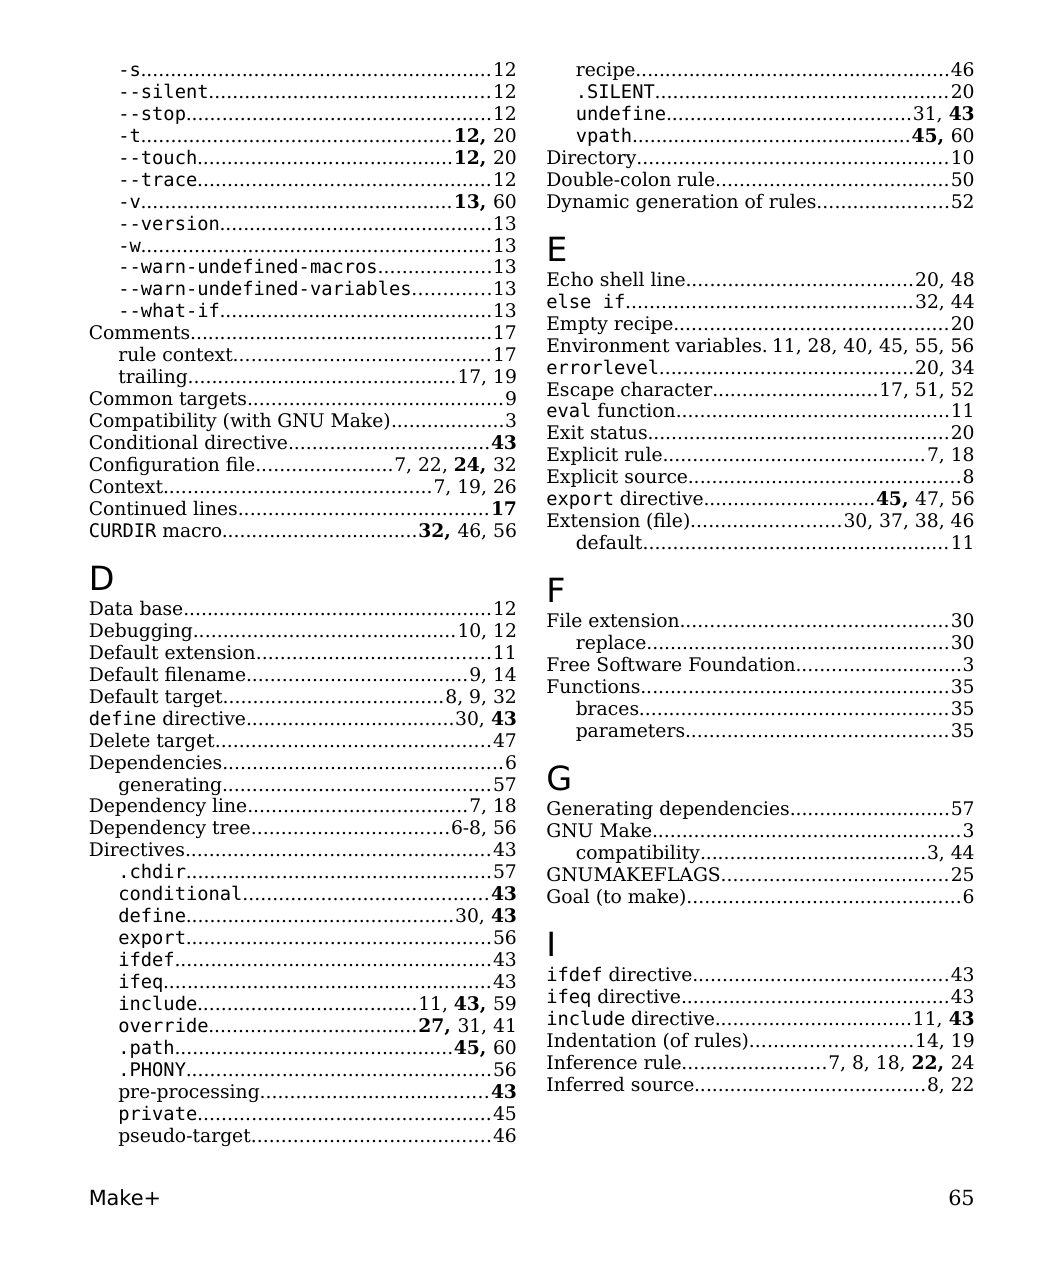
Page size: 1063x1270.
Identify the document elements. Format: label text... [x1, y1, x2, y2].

text Data base 12 [88, 598, 517, 620]
text include directive 11, 43 [546, 1008, 974, 1030]
text Indentation (of rules) 14, 19 [546, 1030, 974, 1052]
text -w 13 [118, 235, 517, 257]
text define 30, 43 [118, 905, 517, 927]
text F [546, 571, 974, 610]
text Dependencies 6 [88, 752, 517, 773]
text Double-colon rule 50 [546, 169, 974, 191]
text Functions 35 [546, 676, 974, 698]
text Context 7, 19, 26 [88, 476, 517, 498]
text errorlevel 20, 34 [546, 357, 974, 378]
text Default filename 9, 14 [88, 664, 517, 686]
text Explicit source 8 [546, 466, 974, 488]
text --touch 12, 20 [118, 147, 517, 169]
text export directive 45, 47, 56 [546, 488, 974, 510]
text default 11 [576, 532, 974, 554]
text ifeq directive 43 [546, 986, 974, 1008]
text File extension 30 [546, 610, 974, 632]
text G [546, 759, 974, 798]
text --silent 12 [118, 81, 517, 103]
text -v 13, 60 [118, 191, 517, 213]
text Explicit rule 7, 18 [546, 444, 974, 466]
text Configuration file 7, 22, 24, 32 [88, 454, 517, 476]
text define directive 30, 43 [88, 708, 517, 730]
text vpath 45, 60 [576, 125, 974, 147]
text --what-if 13 [118, 300, 517, 322]
text D [88, 559, 517, 598]
text Default extension 11 [88, 642, 517, 664]
text Common targets 9 [88, 388, 517, 410]
text Debugging 10, 12 [88, 620, 517, 642]
text include 11, 43, 59 [118, 993, 517, 1015]
text Goal (to make) 6 [546, 886, 974, 907]
text Exit status 20 [546, 422, 974, 444]
text -t 12, 20 [118, 125, 517, 147]
text Dynamic generation of rules 52 [546, 191, 974, 213]
text generating 57 [118, 773, 517, 795]
text pre-processing 43 [118, 1081, 517, 1103]
text Delete target 47 [88, 730, 517, 752]
text --version 13 [118, 213, 517, 235]
text .chdir 57 [118, 861, 517, 883]
text parameters 35 [576, 720, 974, 742]
text Inferred source 8, 22 [546, 1074, 974, 1096]
text pseudo-target 46 [118, 1125, 517, 1147]
text Inference rule 7, 8, 18, 22, 24 [546, 1052, 974, 1074]
text ifdef directive 43 [546, 964, 974, 986]
text else if 32, 44 [546, 291, 974, 313]
text trailing 17, 19 [118, 366, 517, 388]
text --warn-undefined-macros 13 [118, 257, 517, 278]
text Comments 17 [88, 322, 517, 344]
text Echo shell line 20, 48 [546, 269, 974, 291]
text GNU Make 3 [546, 820, 974, 842]
text rule context 17 [118, 344, 517, 366]
text --warn-undefined-variables 13 [118, 278, 517, 300]
text GNUMAKEFLAGS 25 [546, 864, 974, 886]
text Empty recipe 20 [546, 313, 974, 335]
text conditional 43 [118, 883, 517, 905]
text Generating dependencies 57 [546, 798, 974, 820]
text export 56 [118, 927, 517, 949]
text private 45 [118, 1103, 517, 1125]
text Free Software Foundation 3 [546, 654, 974, 676]
text --trace 12 [118, 169, 517, 191]
text Directives 43 [88, 839, 517, 861]
text Extension (file) 30, 37, 38, 46 [546, 510, 974, 532]
text replace 30 [576, 632, 974, 654]
text ifdef 43 [118, 949, 517, 971]
text Dependency line 7, 18 [88, 795, 517, 817]
text compatibility 3, 44 [576, 842, 974, 864]
text undefine 31, 43 [576, 103, 974, 125]
text braces 35 [576, 698, 974, 720]
text Escape character 17, 51, 52 [546, 378, 974, 400]
text CURDIR macro 32, 46, 56 [88, 520, 517, 542]
text .PHONY 56 [118, 1059, 517, 1081]
text .path 45, 60 [118, 1037, 517, 1059]
text Dependency tree 6-8, 56 [88, 817, 517, 839]
text --stop 12 [118, 103, 517, 125]
text Directory 10 [546, 147, 974, 169]
text Conditional directive 43 [88, 432, 517, 454]
text override 27, 31, 41 [118, 1015, 517, 1037]
text Environment variables 11, 28, 40, 45, 55, 56 [546, 335, 974, 357]
text Default target 8, 9, 32 [88, 686, 517, 708]
text -s 12 [118, 59, 517, 81]
text I [546, 925, 974, 964]
text recipe 46 [576, 59, 974, 81]
text E [546, 230, 974, 269]
text Compatibility (with GNU Make) 3 [88, 410, 517, 432]
text eval function 11 [546, 400, 974, 422]
text Continued lines 17 [88, 498, 517, 520]
text ifeq 43 [118, 971, 517, 993]
text .SILENT 20 [576, 81, 974, 103]
